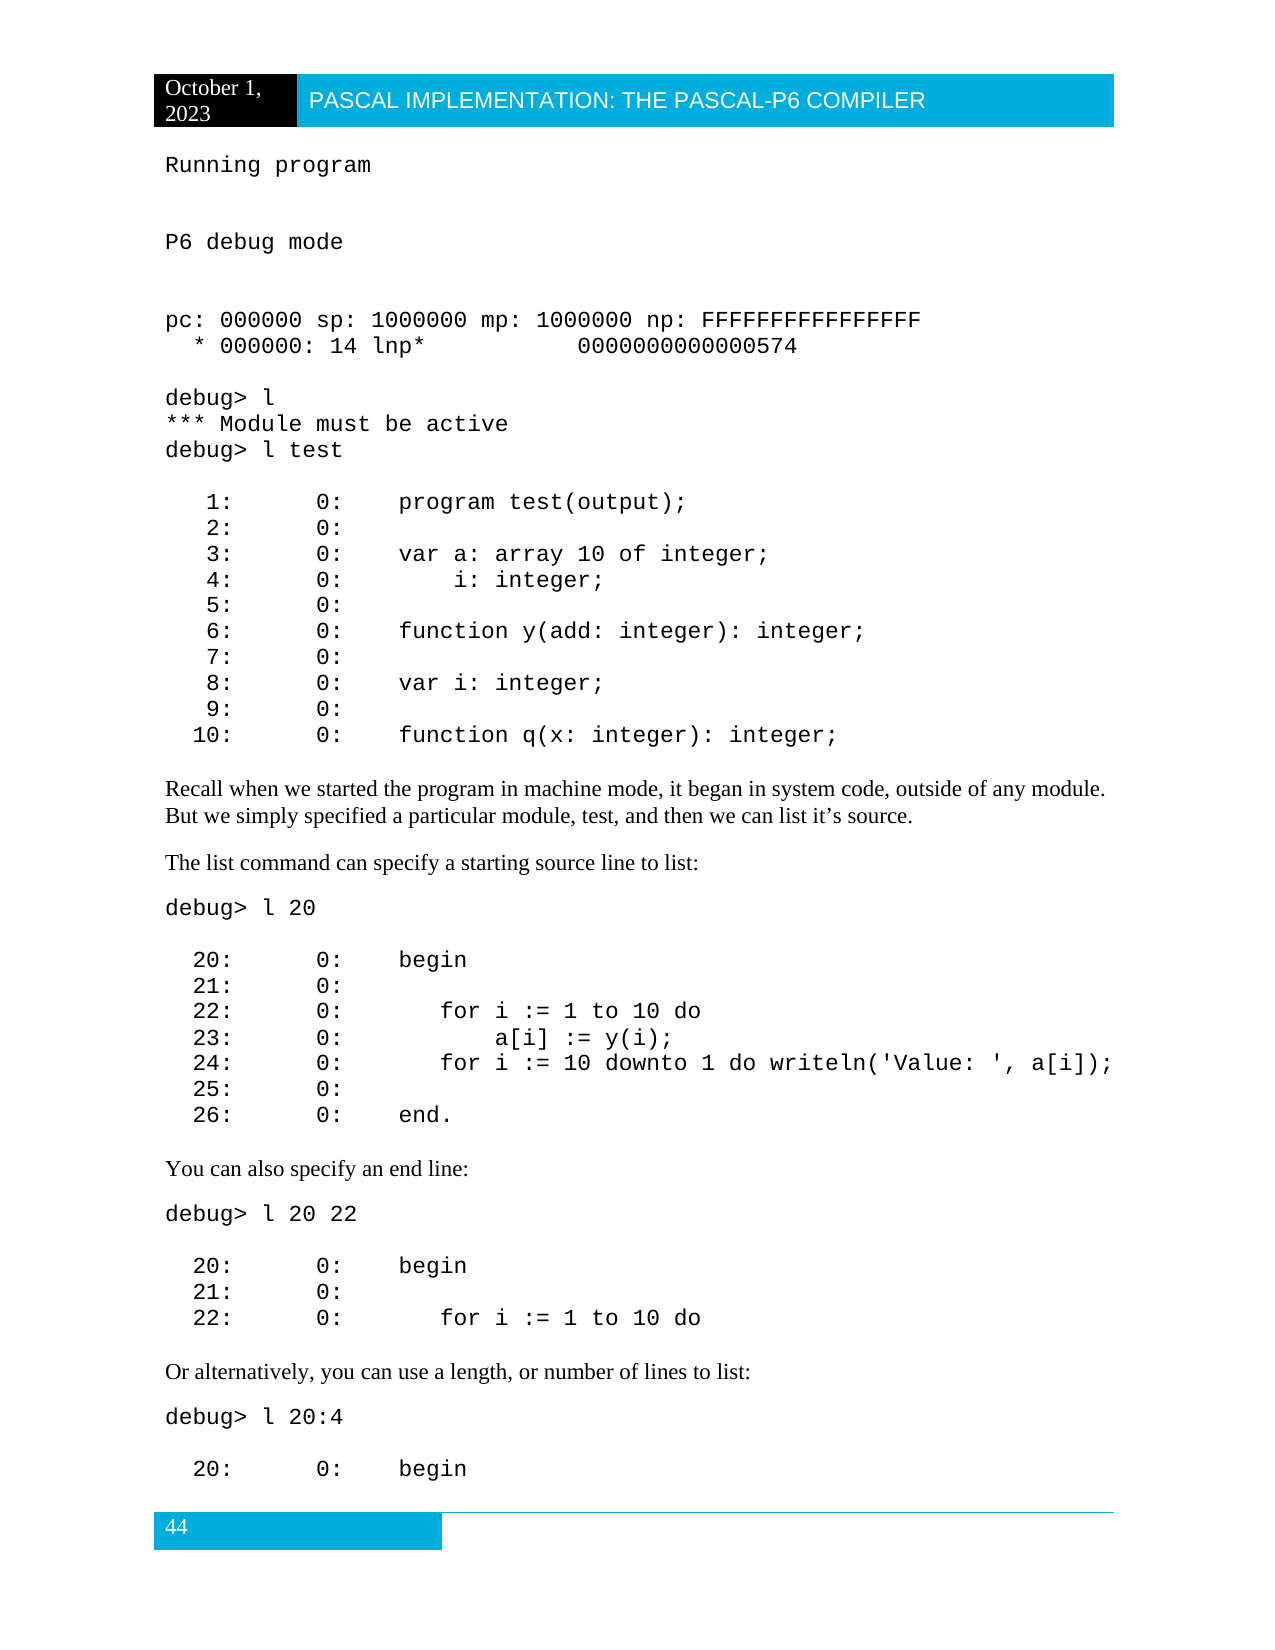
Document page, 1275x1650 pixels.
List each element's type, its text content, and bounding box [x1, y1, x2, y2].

text *** Module must be active [165, 412, 1125, 438]
text debug> l 20 [165, 896, 1125, 922]
text debug> l [165, 386, 1125, 412]
text Running program [165, 153, 1125, 179]
text 9: 0: [165, 698, 1125, 723]
text 8: 0: var i: integer; [165, 672, 1125, 698]
text 21: 0: [165, 1281, 1125, 1306]
text 10: 0: function q(x: integer): integer; [165, 723, 1125, 749]
text 4: 0: i: integer; [165, 568, 1125, 594]
text debug> l test [165, 438, 1125, 464]
text Or alternatively, you can use a length, or number of lines to list: [165, 1358, 1125, 1385]
text P6 debug mode [165, 231, 1125, 257]
text You can also specify an end line: [165, 1156, 1125, 1182]
text 23: 0: a[i] := y(i); [165, 1026, 1125, 1052]
text 7: 0: [165, 646, 1125, 672]
text 6: 0: function y(add: integer): integer; [165, 620, 1125, 646]
text 20: 0: begin [165, 948, 1125, 974]
text 5: 0: [165, 594, 1125, 620]
text 20: 0: begin [165, 1457, 1125, 1483]
text 24: 0: for i := 10 downto 1 do writeln('Value: ', a[i]); [165, 1052, 1125, 1078]
text debug> l 20 22 [165, 1203, 1125, 1229]
text 21: 0: [165, 974, 1125, 1000]
text 22: 0: for i := 1 to 10 do [165, 1000, 1125, 1026]
text 2: 0: [165, 516, 1125, 542]
text 3: 0: var a: array 10 of integer; [165, 542, 1125, 568]
text Recall when we started the program in machine mode, it began in system code, outside of any module. But we simply specified a particular module, test, and then we can list it’s source. [165, 775, 1125, 828]
text 22: 0: for i := 1 to 10 do [165, 1306, 1125, 1332]
text 26: 0: end. [165, 1104, 1125, 1129]
text pc: 000000 sp: 1000000 mp: 1000000 np: FFFFFFFFFFFFFFFF [165, 308, 1125, 334]
text 25: 0: [165, 1078, 1125, 1104]
text 1: 0: program test(output); [165, 490, 1125, 516]
text debug> l 20:4 [165, 1406, 1125, 1431]
text The list command can specify a starting source line to list: [165, 849, 1125, 875]
text 20: 0: begin [165, 1254, 1125, 1281]
text * 000000: 14 lnp* 0000000000000574 [165, 334, 1125, 360]
